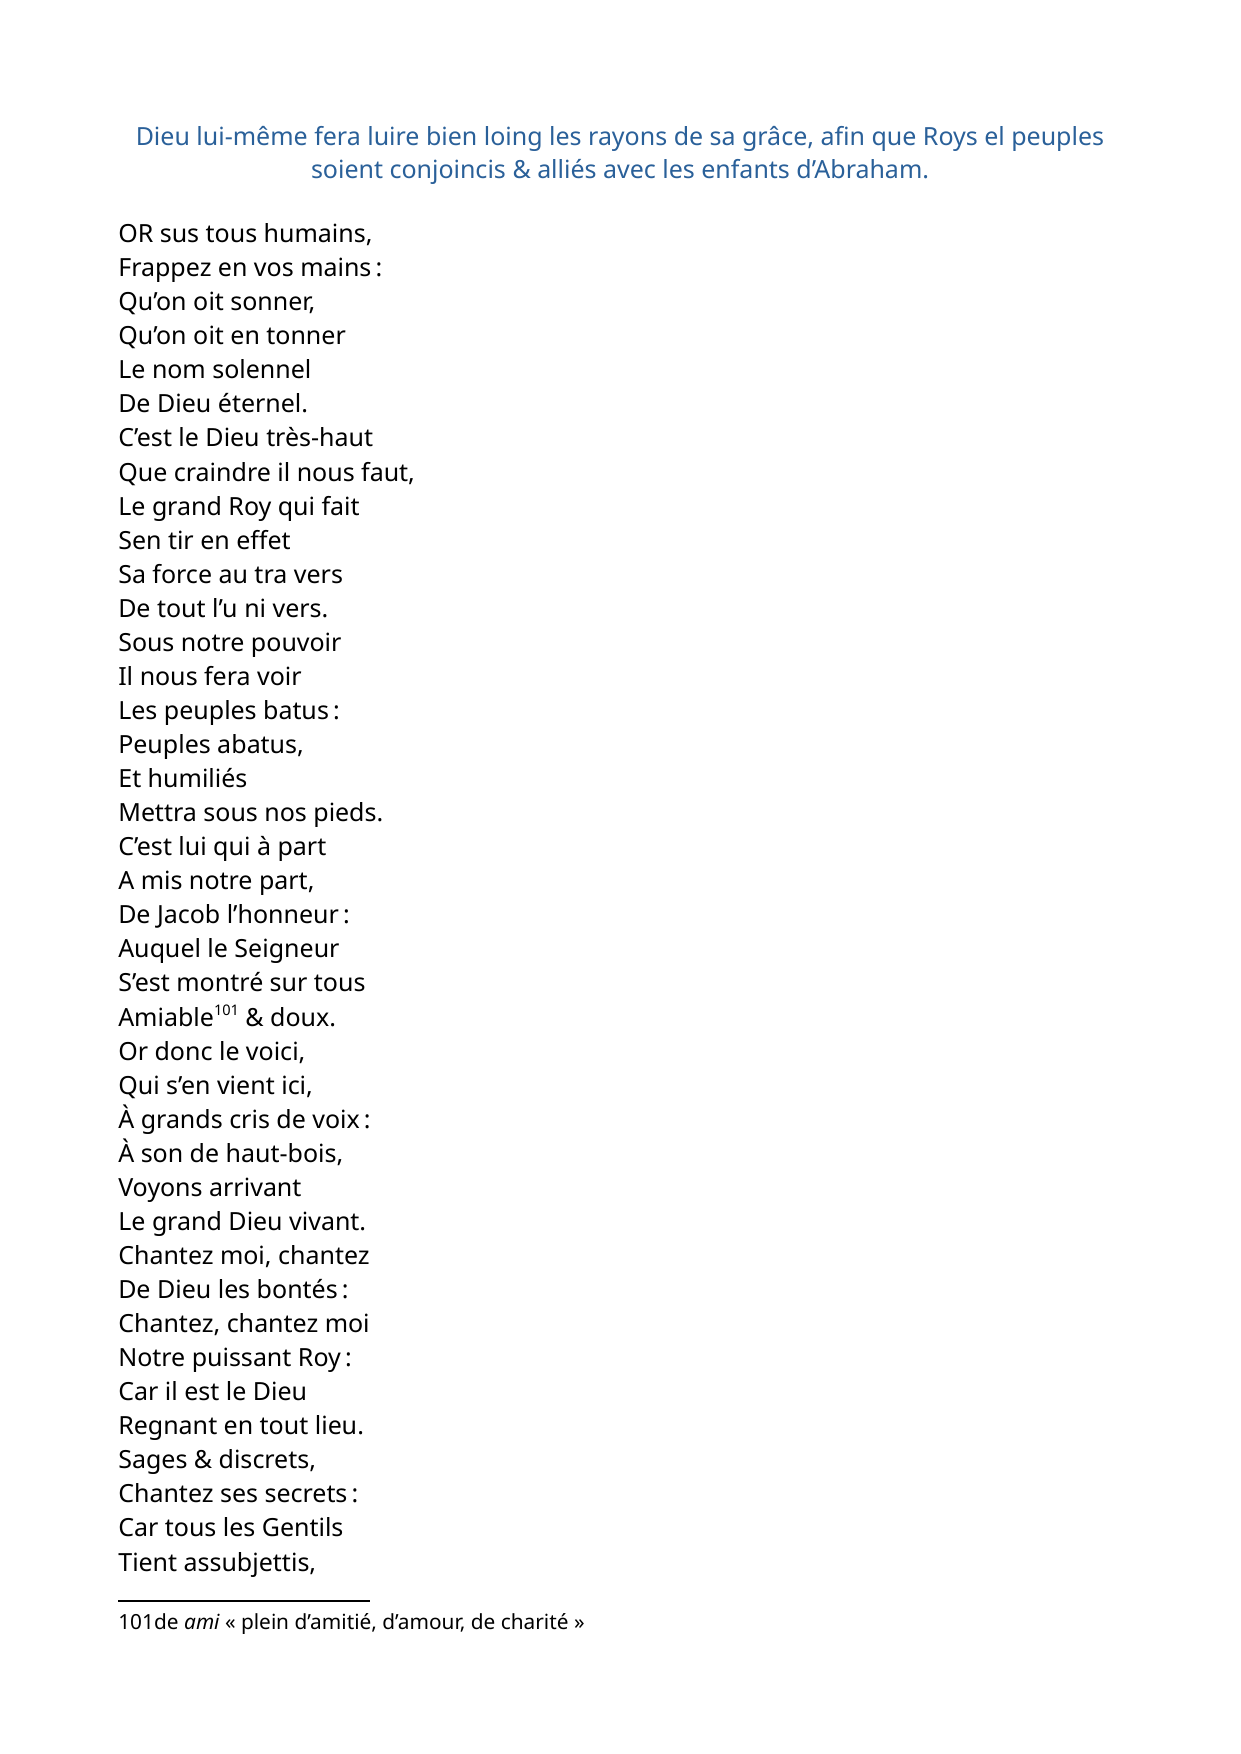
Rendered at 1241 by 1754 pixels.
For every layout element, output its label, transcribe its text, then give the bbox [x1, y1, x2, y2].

text Mettra sous nos pieds. [118, 795, 1122, 829]
text Sous notre pouvoir [118, 624, 1122, 658]
text Regnant en tout lieu. [118, 1408, 1122, 1442]
text Notre puissant Roy : [118, 1340, 1122, 1374]
text De tout l’u ni vers. [118, 590, 1122, 624]
text Auquel le Seigneur [118, 931, 1122, 965]
text Qui s’en vient ici, [118, 1067, 1122, 1101]
text Qu’on oit en tonner [118, 318, 1122, 352]
text C’est le Dieu très-haut [118, 420, 1122, 454]
text Le grand Dieu vivant. [118, 1203, 1122, 1238]
text OR sus tous humains, [118, 216, 1122, 250]
text De Dieu les bontés : [118, 1272, 1122, 1306]
text De Jacob l’honneur : [118, 897, 1122, 931]
text Car il est le Dieu [118, 1374, 1122, 1408]
text Chantez ses secrets : [118, 1476, 1122, 1510]
text Chantez moi, chantez [118, 1238, 1122, 1272]
text Frappez en vos mains : [118, 250, 1122, 284]
text A mis notre part, [118, 863, 1122, 897]
text Le nom solennel [118, 352, 1122, 386]
text Peuples abatus, [118, 727, 1122, 761]
text À son de haut-bois, [118, 1135, 1122, 1169]
text Les peuples batus : [118, 693, 1122, 727]
text Le grand Roy qui fait [118, 488, 1122, 522]
text Que craindre il nous faut, [118, 454, 1122, 488]
text Amiable & doux. [118, 999, 1122, 1033]
text C’est lui qui à part [118, 829, 1122, 863]
text Chantez, chantez moi [118, 1306, 1122, 1340]
text Sen tir en effet [118, 522, 1122, 556]
text de ami « plein d’amitié, d’amour, de charité » [118, 1607, 1122, 1636]
text Car tous les Gentils [118, 1510, 1122, 1544]
text À grands cris de voix : [118, 1101, 1122, 1135]
text Dieu lui-même fera luire bien loing les rayons de sa grâce, afin que Roys el peuples soient conjoincis & alliés avec les enfants d’Abraham. [118, 118, 1122, 186]
text S’est montré sur tous [118, 965, 1122, 999]
text Et humiliés [118, 761, 1122, 795]
text Qu’on oit sonner, [118, 284, 1122, 318]
text Tient assubjettis, [118, 1544, 1122, 1578]
text Sa force au tra vers [118, 556, 1122, 590]
text Sages & discrets, [118, 1442, 1122, 1476]
text Or donc le voici, [118, 1033, 1122, 1067]
text De Dieu éternel. [118, 386, 1122, 420]
text Voyons arrivant [118, 1169, 1122, 1203]
text Il nous fera voir [118, 658, 1122, 693]
